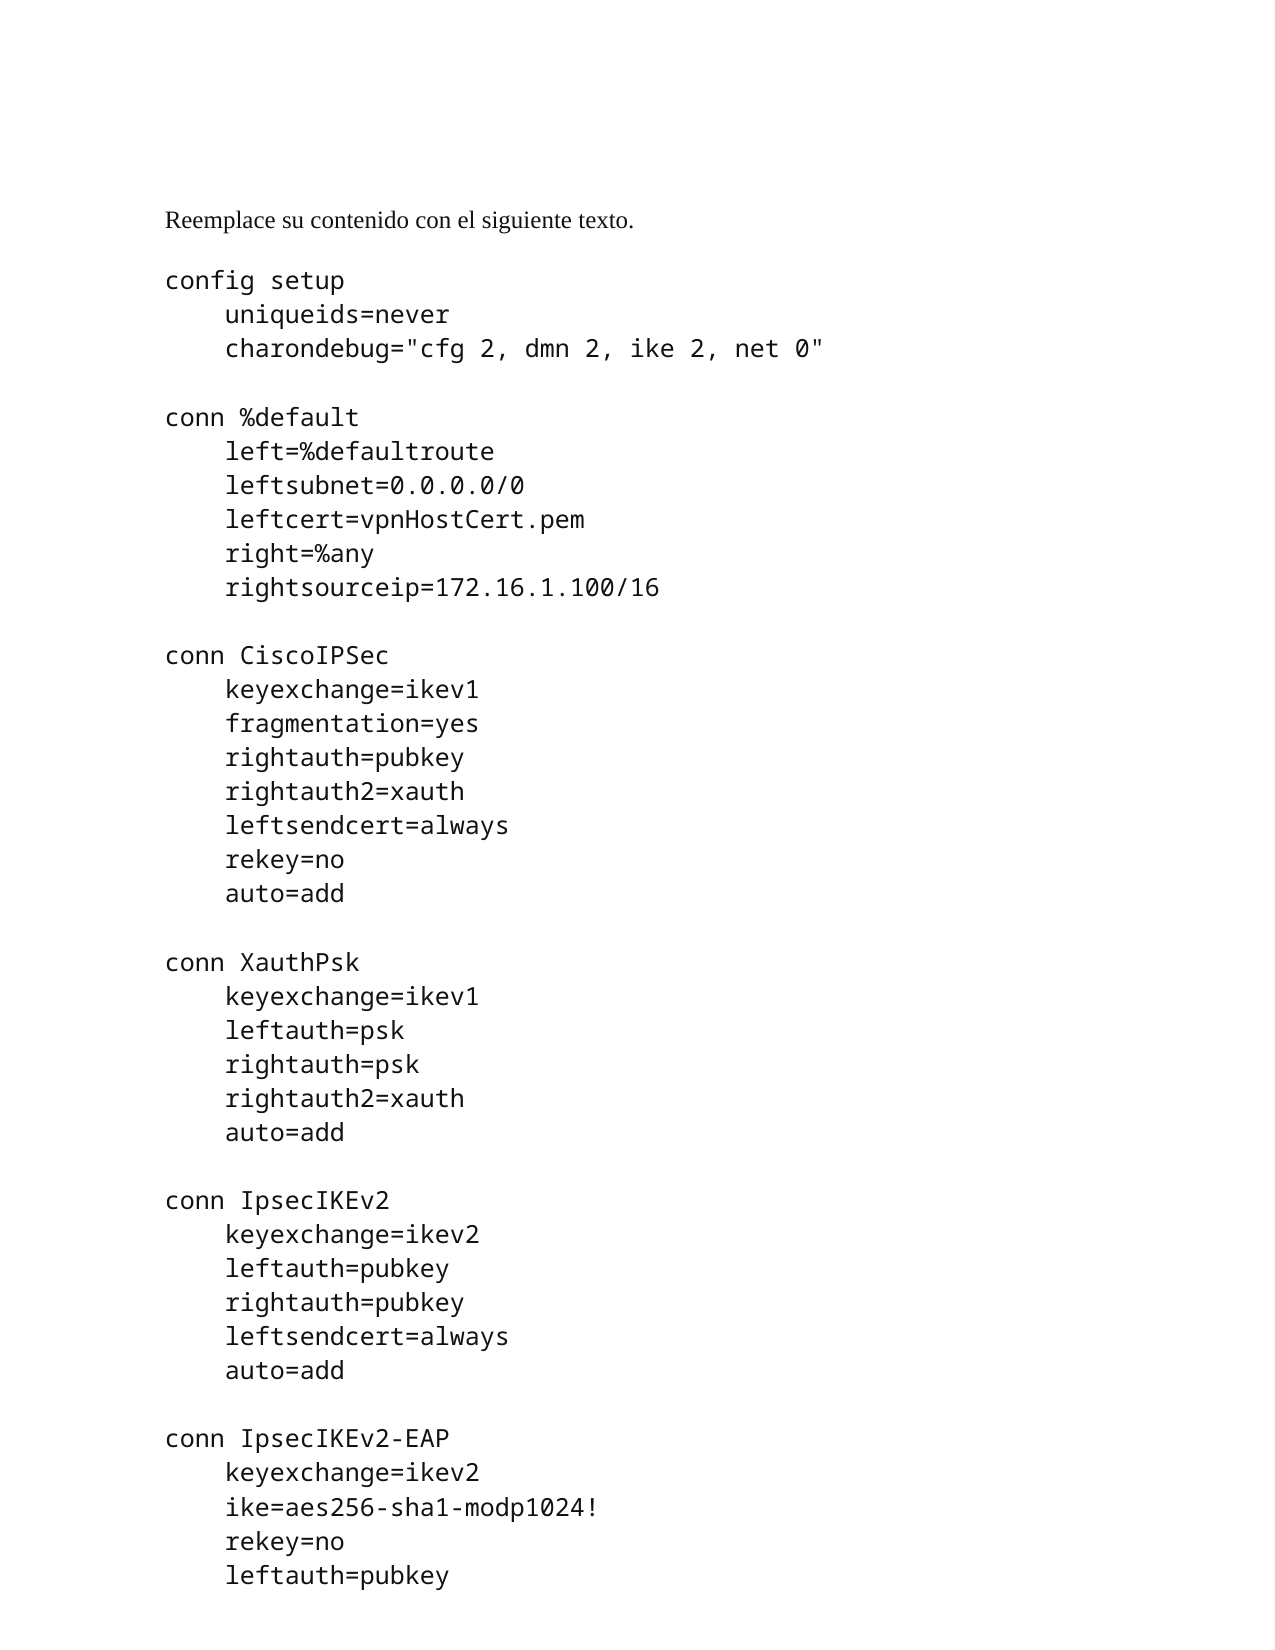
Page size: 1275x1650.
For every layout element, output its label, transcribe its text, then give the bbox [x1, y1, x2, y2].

text conn XauthPsk [164, 944, 1164, 978]
text conn IpsecIKEv2 [164, 1183, 1164, 1217]
text rightauth=psk [164, 1046, 1164, 1080]
text conn IpsecIKEv2-EAP [164, 1421, 1164, 1455]
text rekey=no [164, 842, 1164, 876]
text charondebug="cfg 2, dmn 2, ike 2, net 0" [164, 331, 1164, 365]
text rightauth2=xauth [164, 1080, 1164, 1114]
text leftsendcert=always [164, 1319, 1164, 1353]
text conn CiscoIPSec [164, 638, 1164, 672]
text ike=aes256-sha1-modp1024! [164, 1489, 1164, 1523]
text right=%any [164, 535, 1164, 569]
text Reemplace su contenido con el siguiente texto. [164, 205, 1164, 234]
text leftsubnet=0.0.0.0/0 [164, 467, 1164, 501]
text fragmentation=yes [164, 706, 1164, 740]
text keyexchange=ikev2 [164, 1455, 1164, 1489]
text leftauth=pubkey [164, 1557, 1164, 1591]
text rightauth=pubkey [164, 740, 1164, 774]
text leftsendcert=always [164, 808, 1164, 842]
text rightsourceip=172.16.1.100/16 [164, 569, 1164, 603]
text auto=add [164, 1114, 1164, 1148]
text leftauth=pubkey [164, 1251, 1164, 1285]
text auto=add [164, 1353, 1164, 1387]
text keyexchange=ikev2 [164, 1217, 1164, 1251]
text uniqueids=never [164, 297, 1164, 331]
text keyexchange=ikev1 [164, 672, 1164, 706]
text rekey=no [164, 1523, 1164, 1557]
text leftauth=psk [164, 1012, 1164, 1046]
text left=%defaultroute [164, 433, 1164, 467]
text keyexchange=ikev1 [164, 978, 1164, 1012]
text leftcert=vpnHostCert.pem [164, 501, 1164, 535]
text rightauth=pubkey [164, 1285, 1164, 1319]
text conn %default [164, 399, 1164, 433]
text config setup [164, 263, 1164, 297]
text auto=add [164, 876, 1164, 910]
text rightauth2=xauth [164, 774, 1164, 808]
